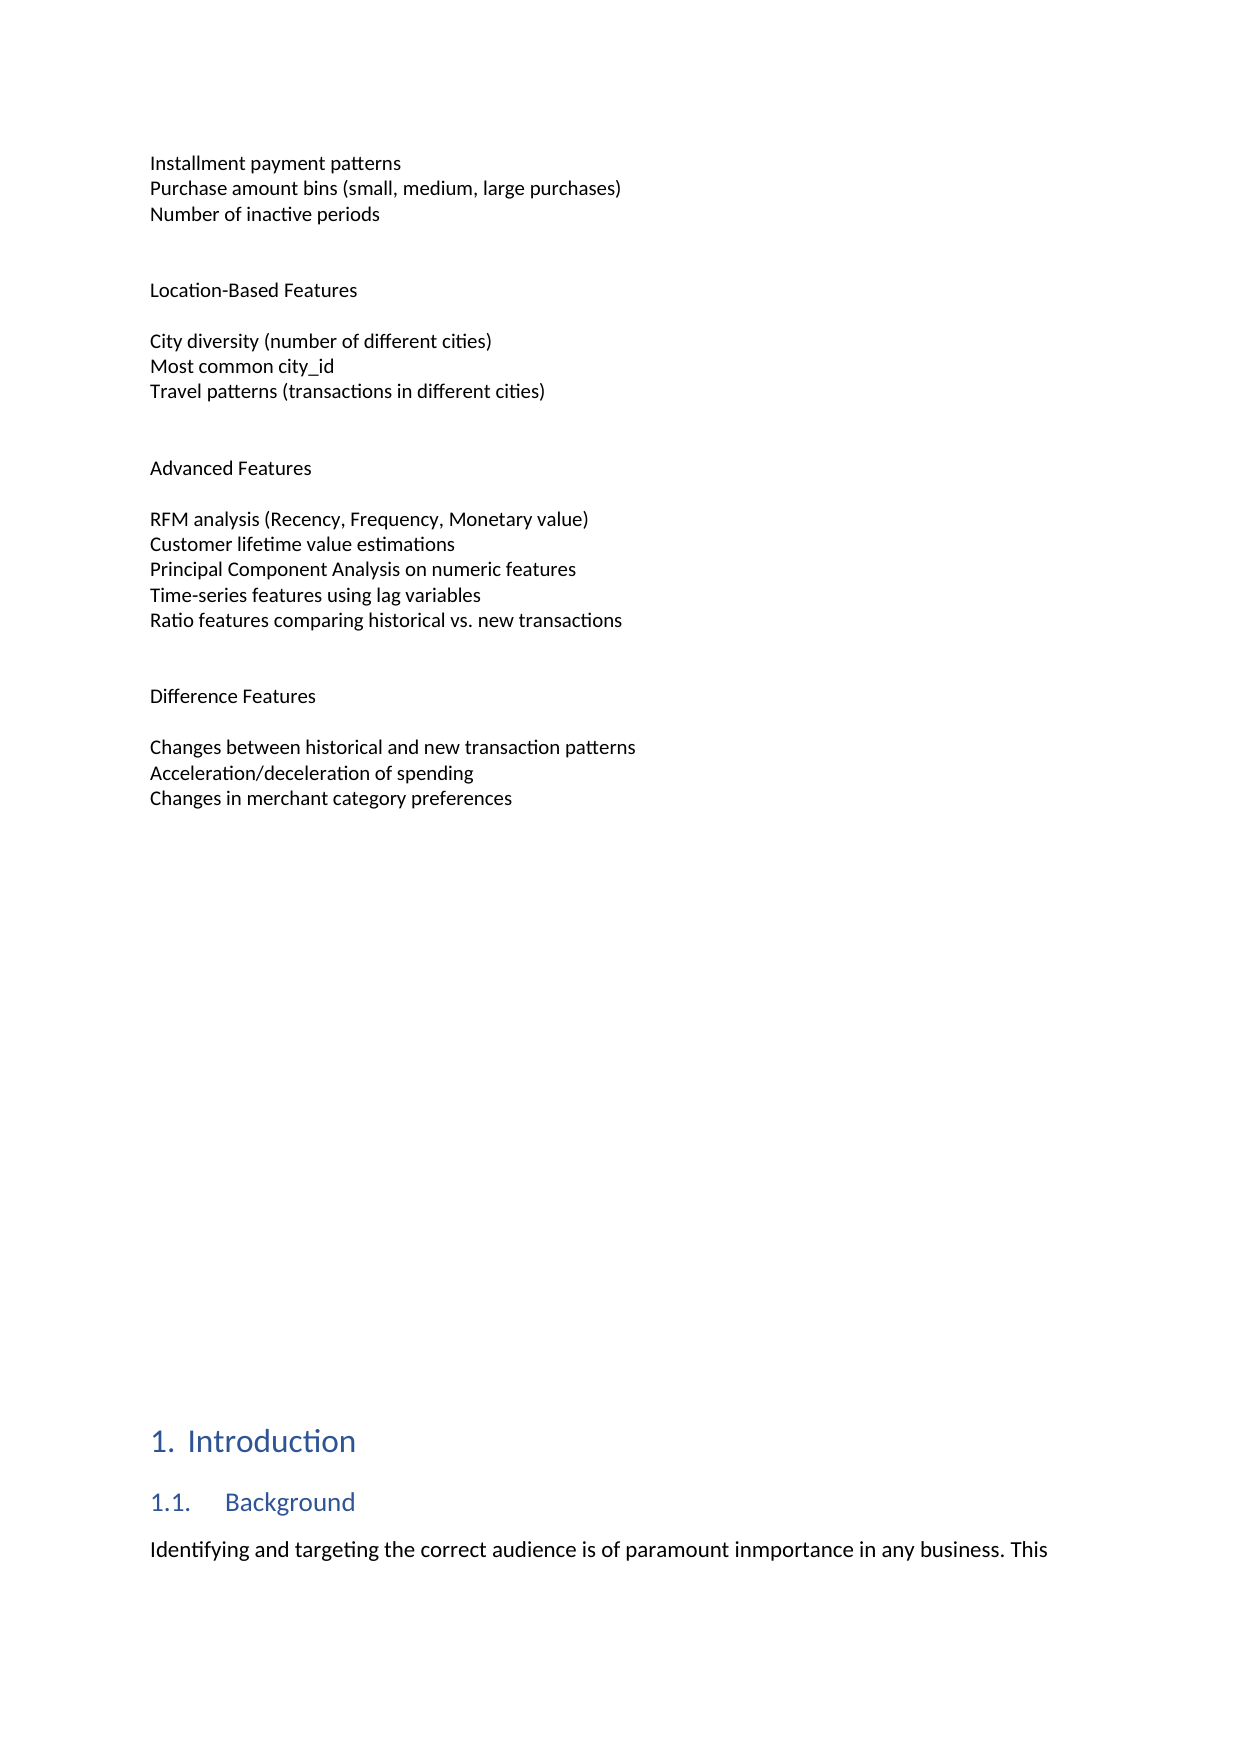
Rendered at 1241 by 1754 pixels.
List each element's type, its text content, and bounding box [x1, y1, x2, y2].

text Travel patterns (transactions in different cities) [150, 379, 1090, 404]
text Changes in merchant category preferences [150, 785, 1090, 811]
text Most common city_id [150, 353, 1090, 379]
text Advanced Features [150, 455, 1090, 480]
text Acceleration/deceleration of spending [150, 760, 1090, 785]
text RFM analysis (Recency, Frequency, Monetary value) [150, 506, 1090, 531]
text Difference Features [150, 684, 1090, 709]
text City diversity (number of different cities) [150, 328, 1090, 353]
text Ratio features comparing historical vs. new transactions [150, 607, 1090, 633]
text Time-series features using lag variables [150, 582, 1090, 607]
text Number of inactive periods [150, 201, 1090, 226]
subtitle Introduction [150, 1420, 1090, 1461]
subtitle Background [150, 1486, 1090, 1519]
text Customer lifetime value estimations [150, 531, 1090, 557]
text Location-Based Features [150, 277, 1090, 302]
text Purchase amount bins (small, medium, large purchases) [150, 175, 1090, 201]
text Installment payment patterns [150, 150, 1090, 175]
text Changes between historical and new transaction patterns [150, 734, 1090, 760]
text Identifying and targeting the correct audience is of paramount inmportance in any business. This [150, 1535, 1090, 1563]
text Principal Component Analysis on numeric features [150, 557, 1090, 582]
